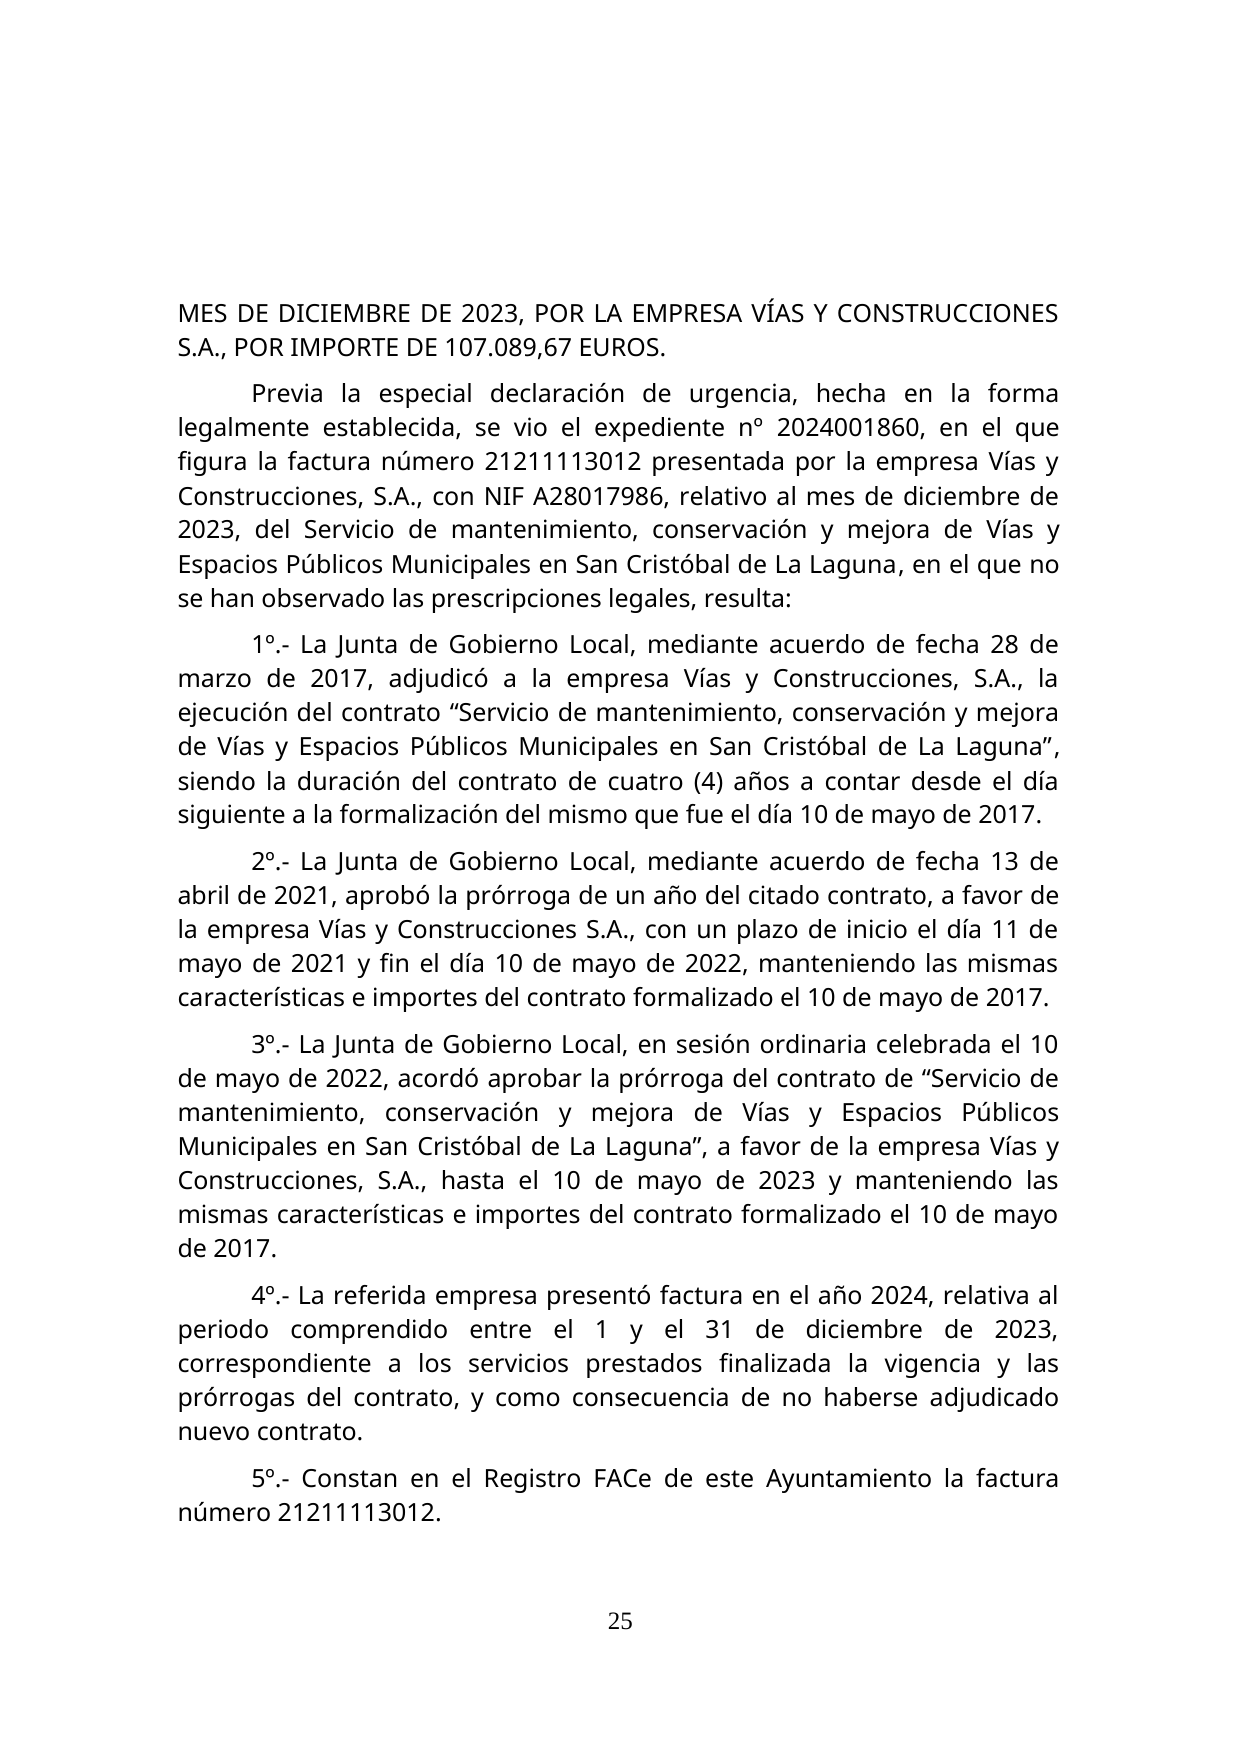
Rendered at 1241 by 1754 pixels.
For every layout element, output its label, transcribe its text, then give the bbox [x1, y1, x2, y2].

text Previa la especial declaración de urgencia, hecha en la forma legalmente establecida, se vio el expediente nº 2024001860, en el que figura la factura número 21211113012 presentada por la empresa Vías y Construcciones, S.A., con NIF A28017986, relativo al mes de diciembre de 2023, del Servicio de mantenimiento, conservación y mejora de Vías y Espacios Públicos Municipales en San Cristóbal de La Laguna, en el que no se han observado las prescripciones legales, resulta: [177, 376, 1060, 614]
text MES DE DICIEMBRE DE 2023, POR LA EMPRESA VÍAS Y CONSTRUCCIONES S.A., POR IMPORTE DE 107.089,67 EUROS. [177, 295, 1060, 363]
text 5º.- Constan en el Registro FACe de este Ayuntamiento la factura número 21211113012. [177, 1460, 1060, 1528]
text 3º.- La Junta de Gobierno Local, en sesión ordinaria celebrada el 10 de mayo de 2022, acordó aprobar la prórroga del contrato de “Servicio de mantenimiento, conservación y mejora de Vías y Espacios Públicos Municipales en San Cristóbal de La Laguna”, a favor de la empresa Vías y Construcciones, S.A., hasta el 10 de mayo de 2023 y manteniendo las mismas características e importes del contrato formalizado el 10 de mayo de 2017. [177, 1027, 1060, 1265]
text 4º.- La referida empresa presentó factura en el año 2024, relativa al periodo comprendido entre el 1 y el 31 de diciembre de 2023, correspondiente a los servicios prestados finalizada la vigencia y las prórrogas del contrato, y como consecuencia de no haberse adjudicado nuevo contrato. [177, 1277, 1060, 1448]
text 2º.- La Junta de Gobierno Local, mediante acuerdo de fecha 13 de abril de 2021, aprobó la prórroga de un año del citado contrato, a favor de la empresa Vías y Construcciones S.A., con un plazo de inicio el día 11 de mayo de 2021 y fin el día 10 de mayo de 2022, manteniendo las mismas características e importes del contrato formalizado el 10 de mayo de 2017. [177, 844, 1060, 1014]
text 1º.- La Junta de Gobierno Local, mediante acuerdo de fecha 28 de marzo de 2017, adjudicó a la empresa Vías y Construcciones, S.A., la ejecución del contrato “Servicio de mantenimiento, conservación y mejora de Vías y Espacios Públicos Municipales en San Cristóbal de La Laguna”, siendo la duración del contrato de cuatro (4) años a contar desde el día siguiente a la formalización del mismo que fue el día 10 de mayo de 2017. [177, 627, 1060, 831]
